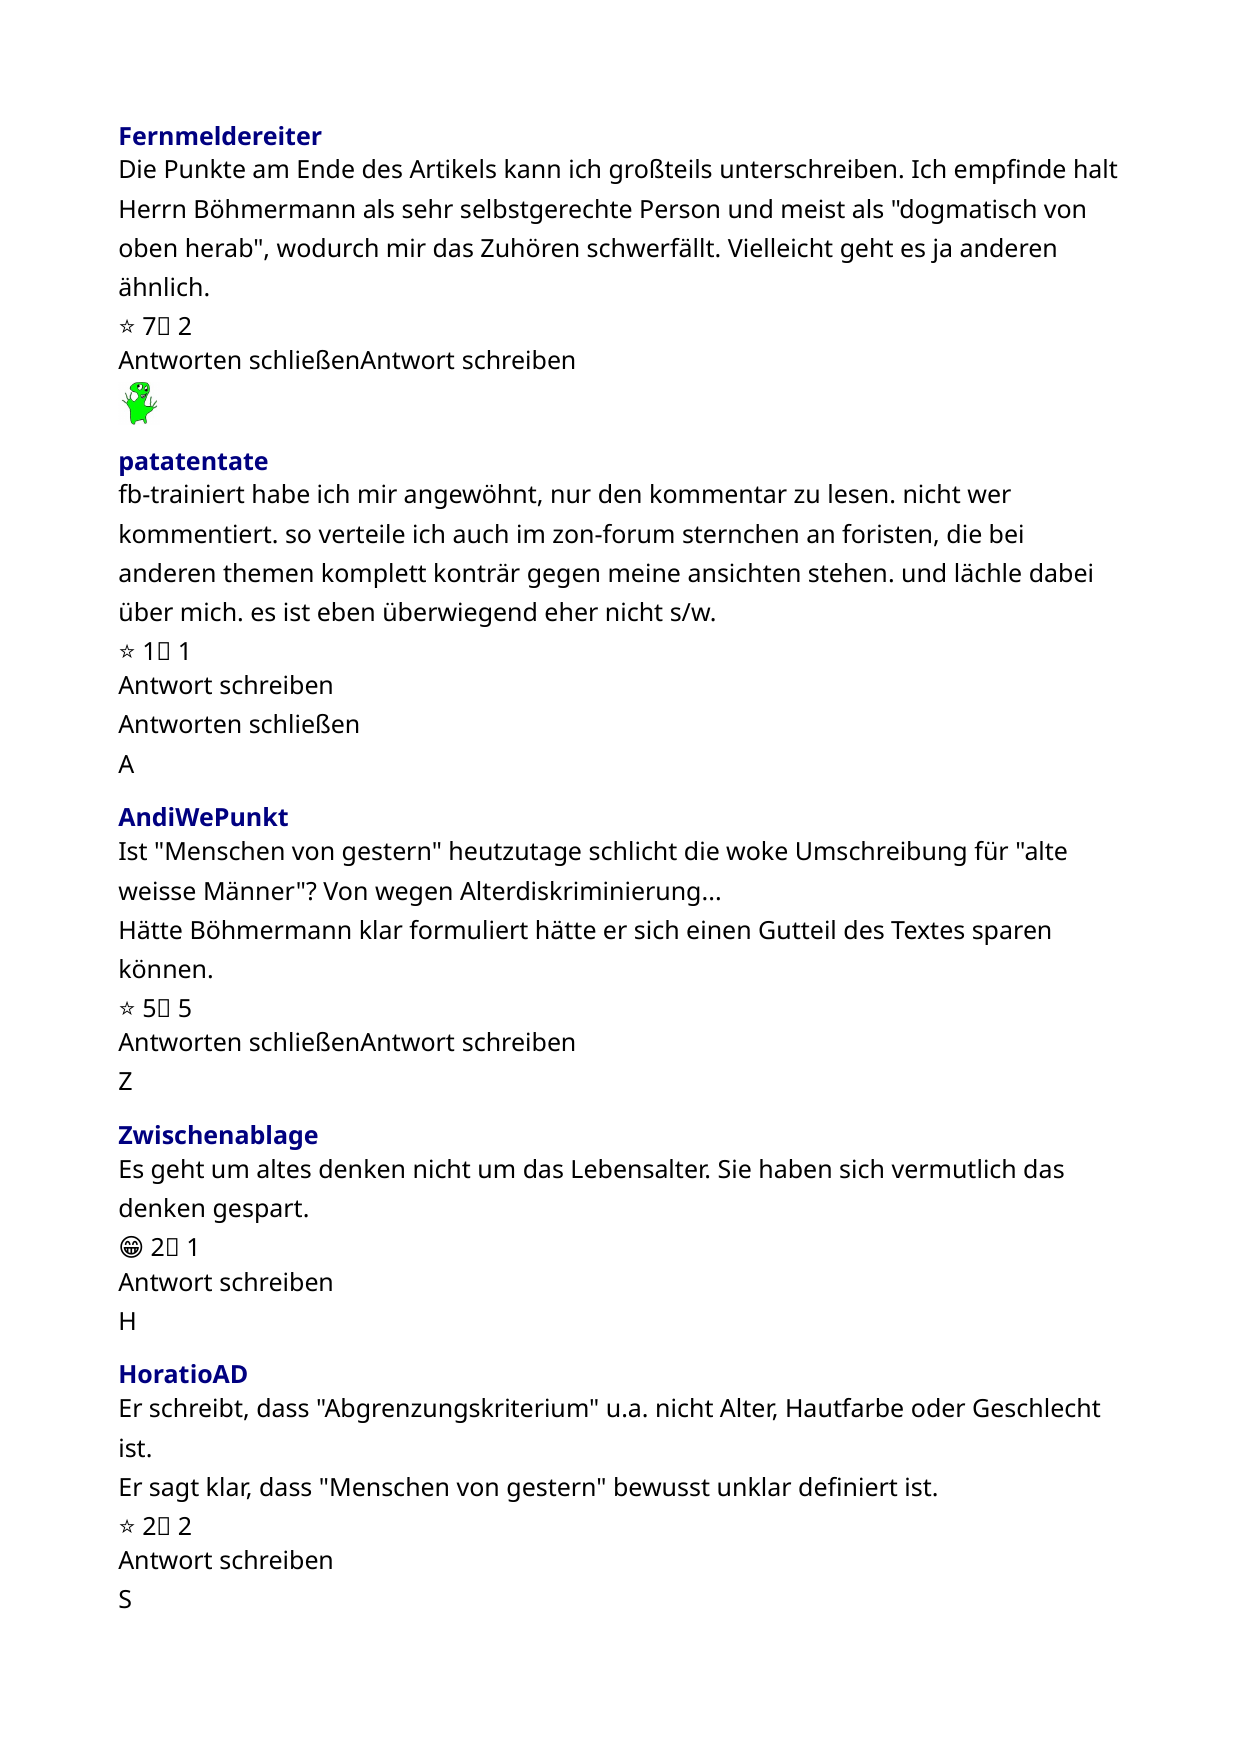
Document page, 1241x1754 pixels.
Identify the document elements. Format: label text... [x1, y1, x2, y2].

text Ist "Menschen von gestern" heutzutage schlicht die woke Umschreibung für "alte weisse Männer"? Von wegen Alterdiskriminierung... [118, 834, 1122, 907]
text Es geht um altes denken nicht um das Lebensalter. Sie haben sich vermutlich das denken gespart. [118, 1152, 1122, 1225]
picture [118, 382, 161, 425]
text fb-trainiert habe ich mir angewöhnt, nur den kommentar zu lesen. nicht wer kommentiert. so verteile ich auch im zon-forum sternchen an foristen, die bei anderen themen komplett konträr gegen meine ansichten stehen. und lächle dabei über mich. es ist eben überwiegend eher nicht s/w. [118, 477, 1122, 629]
text H [118, 1303, 1122, 1337]
subtitle patatentate [118, 443, 1122, 477]
text Die Punkte am Ende des Artikels kann ich großteils unterschreiben. Ich empfinde halt Herrn Böhmermann als sehr selbstgerechte Person und meist als "dogmatisch von oben herab", wodurch mir das Zuhören schwerfällt. Vielleicht geht es ja anderen ähnlich. [118, 152, 1122, 304]
text Antworten schließenAntwort schreiben [118, 343, 1122, 377]
subtitle HoratioAD [118, 1357, 1122, 1391]
text Antwort schreiben [118, 1543, 1122, 1577]
subtitle Fernmeldereiter [118, 118, 1122, 152]
text ⭐️ 1🤨 1 [118, 634, 1122, 668]
text Antwort schreiben [118, 668, 1122, 702]
text Er sagt klar, dass "Menschen von gestern" bewusst unklar definiert ist. [118, 1469, 1122, 1503]
text Hätte Böhmermann klar formuliert hätte er sich einen Gutteil des Textes sparen können. [118, 912, 1122, 986]
text Z [118, 1064, 1122, 1098]
text ⭐️ 2🤨 2 [118, 1509, 1122, 1543]
text 😁 2🤨 1 [118, 1230, 1122, 1264]
subtitle AndiWePunkt [118, 800, 1122, 834]
subtitle Zwischenablage [118, 1118, 1122, 1152]
text Antworten schließen [118, 707, 1122, 741]
text Antworten schließenAntwort schreiben [118, 1025, 1122, 1059]
text S [118, 1582, 1122, 1616]
text A [118, 746, 1122, 780]
text ⭐️ 7🤨 2 [118, 309, 1122, 343]
text Er schreibt, dass "Abgrenzungskriterium" u.a. nicht Alter, Hautfarbe oder Geschlecht ist. [118, 1391, 1122, 1464]
text Antwort schreiben [118, 1264, 1122, 1298]
text ⭐️ 5🤨 5 [118, 991, 1122, 1025]
